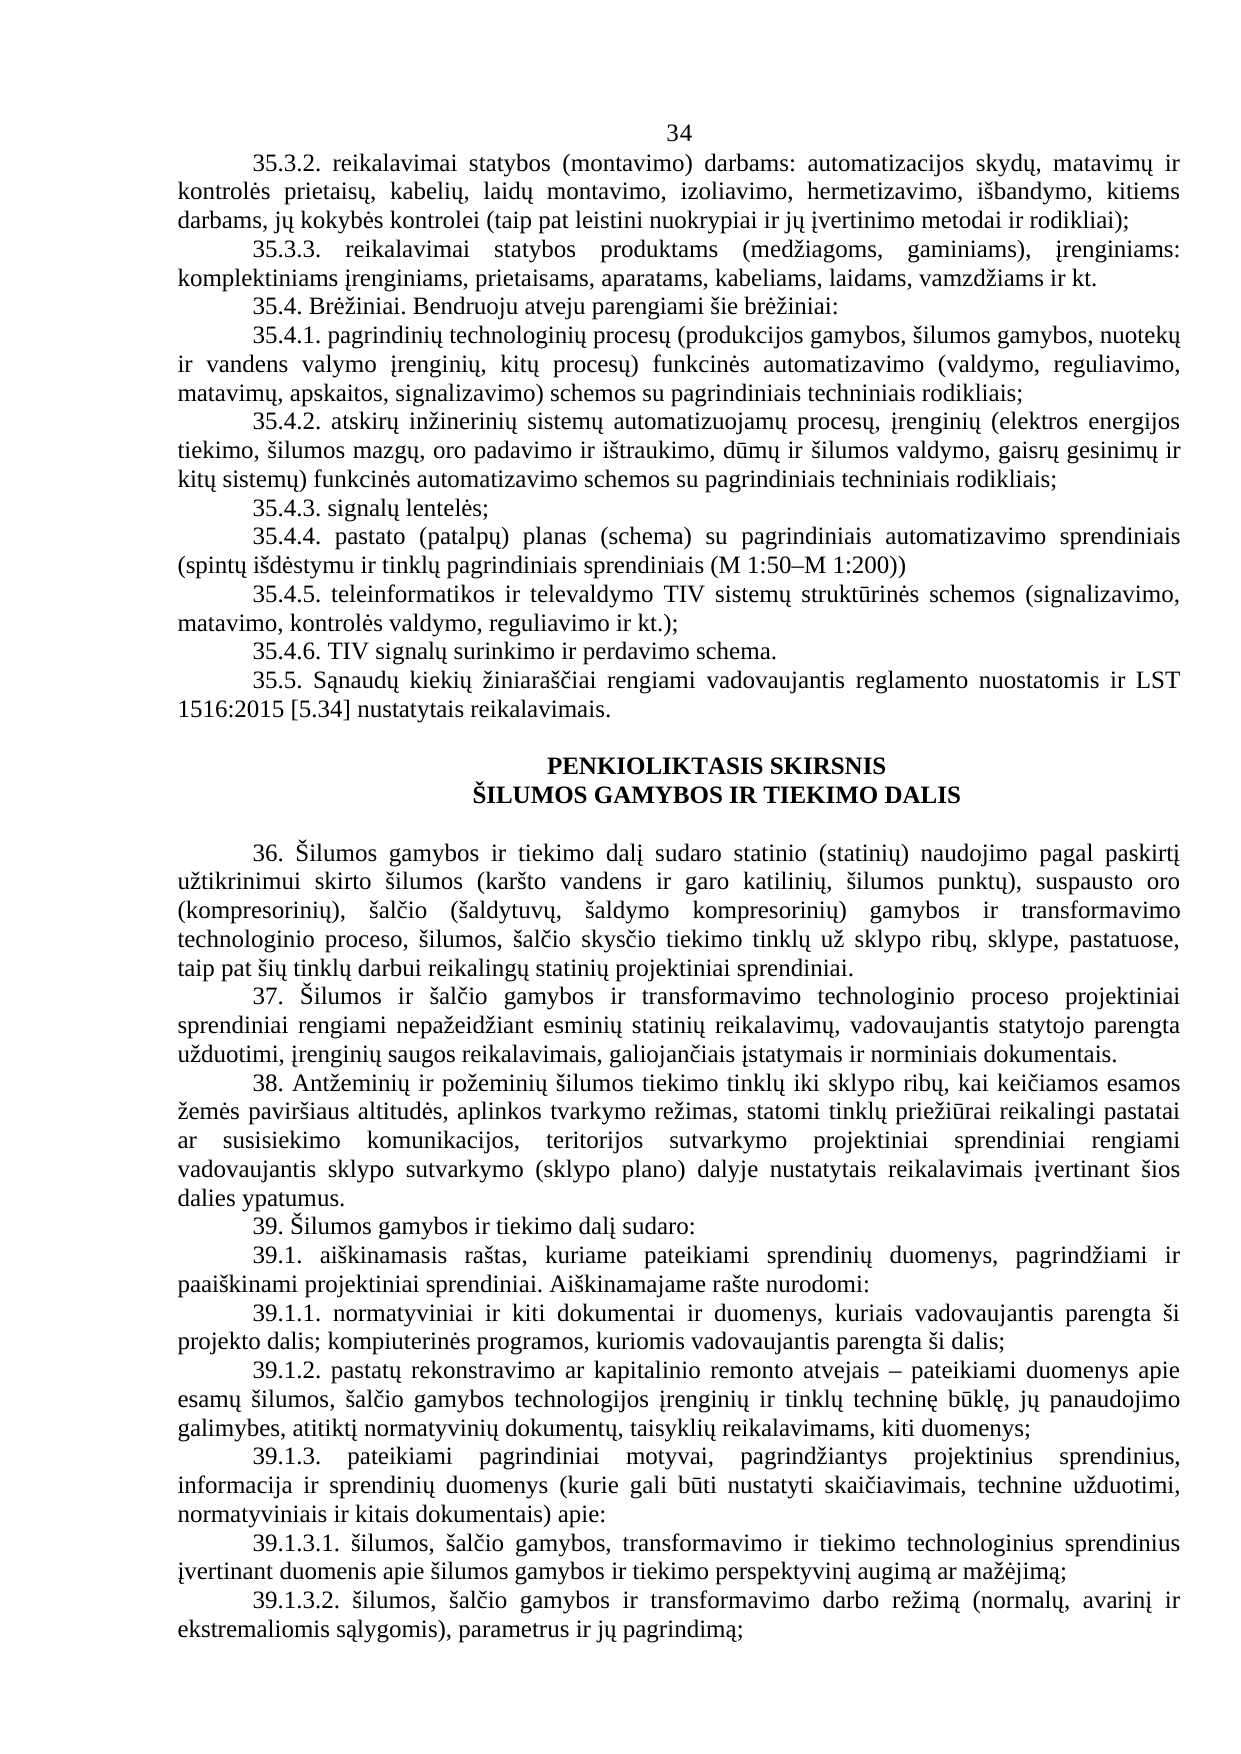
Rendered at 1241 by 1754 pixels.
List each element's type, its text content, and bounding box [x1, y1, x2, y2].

text 35.3.2. reikalavimai statybos (montavimo) darbams: automatizacijos skydų, matavimų ir kontrolės prietaisų, kabelių, laidų montavimo, izoliavimo, hermetizavimo, išbandymo, kitiems darbams, jų kokybės kontrolei (taip pat leistini nuokrypiai ir jų įvertinimo metodai ir rodikliai); [177, 148, 1181, 234]
text 39.1.3.2. šilumos, šalčio gamybos ir transformavimo darbo režimą (normalų, avarinį ir ekstremaliomis sąlygomis), parametrus ir jų pagrindimą; [177, 1585, 1181, 1643]
text 35.4.3. signalų lentelės; [177, 493, 1181, 521]
text 39.1.3.1. šilumos, šalčio gamybos, transformavimo ir tiekimo technologinius sprendinius įvertinant duomenis apie šilumos gamybos ir tiekimo perspektyvinį augimą ar mažėjimą; [177, 1528, 1181, 1585]
text 38. Antžeminių ir požeminių šilumos tiekimo tinklų iki sklypo ribų, kai keičiamos esamos žemės paviršiaus altitudės, aplinkos tvarkymo režimas, statomi tinklų priežiūrai reikalingi pastatai ar susisiekimo komunikacijos, teritorijos sutvarkymo projektiniai sprendiniai rengiami vadovaujantis sklypo sutvarkymo (sklypo plano) dalyje nustatytais reikalavimais įvertinant šios dalies ypatumus. [177, 1068, 1181, 1211]
text 37. Šilumos ir šalčio gamybos ir transformavimo technologinio proceso projektiniai sprendiniai rengiami nepažeidžiant esminių statinių reikalavimų, vadovaujantis statytojo parengta užduotimi, įrenginių saugos reikalavimais, galiojančiais įstatymais ir norminiais dokumentais. [177, 981, 1181, 1068]
text 35.4.5. teleinformatikos ir televaldymo TIV sistemų struktūrinės schemos (signalizavimo, matavimo, kontrolės valdymo, reguliavimo ir kt.); [177, 579, 1181, 636]
text 39.1.3. pateikiami pagrindiniai motyvai, pagrindžiantys projektinius sprendinius, informacija ir sprendinių duomenys (kurie gali būti nustatyti skaičiavimais, technine užduotimi, normatyviniais ir kitais dokumentais) apie: [177, 1441, 1181, 1528]
text 39.1.1. normatyviniai ir kiti dokumentai ir duomenys, kuriais vadovaujantis parengta ši projekto dalis; kompiuterinės programos, kuriomis vadovaujantis parengta ši dalis; [177, 1298, 1181, 1355]
text 35.5. Sąnaudų kiekių žiniaraščiai rengiami vadovaujantis reglamento nuostatomis ir LST 1516:2015 [5.34] nustatytais reikalavimais. [177, 665, 1181, 723]
text ŠILUMOS GAMYBOS IR TIEKIMO DALIS [177, 780, 1181, 809]
text 35.4.4. pastato (patalpų) planas (schema) su pagrindiniais automatizavimo sprendiniais (spintų išdėstymu ir tinklų pagrindiniais sprendiniais (M 1:50–M 1:200)) [177, 521, 1181, 579]
text 35.4. Brėžiniai. Bendruoju atveju parengiami šie brėžiniai: [177, 291, 1181, 320]
text 39.1. aiškinamasis raštas, kuriame pateikiami sprendinių duomenys, pagrindžiami ir paaiškinami projektiniai sprendiniai. Aiškinamajame rašte nurodomi: [177, 1240, 1181, 1298]
text 39. Šilumos gamybos ir tiekimo dalį sudaro: [177, 1211, 1181, 1240]
text 35.3.3. reikalavimai statybos produktams (medžiagoms, gaminiams), įrenginiams: komplektiniams įrenginiams, prietaisams, aparatams, kabeliams, laidams, vamzdžiams ir kt. [177, 234, 1181, 291]
text 35.4.2. atskirų inžinerinių sistemų automatizuojamų procesų, įrenginių (elektros energijos tiekimo, šilumos mazgų, oro padavimo ir ištraukimo, dūmų ir šilumos valdymo, gaisrų gesinimų ir kitų sistemų) funkcinės automatizavimo schemos su pagrindiniais techniniais rodikliais; [177, 406, 1181, 493]
text 35.4.6. TIV signalų surinkimo ir perdavimo schema. [177, 636, 1181, 665]
text 36. Šilumos gamybos ir tiekimo dalį sudaro statinio (statinių) naudojimo pagal paskirtį užtikrinimui skirto šilumos (karšto vandens ir garo katilinių, šilumos punktų), suspausto oro (kompresorinių), šalčio (šaldytuvų, šaldymo kompresorinių) gamybos ir transformavimo technologinio proceso, šilumos, šalčio skysčio tiekimo tinklų už sklypo ribų, sklype, pastatuose, taip pat šių tinklų darbui reikalingų statinių projektiniai sprendiniai. [177, 838, 1181, 981]
text PENKIOLIKTASIS SKIRSNIS [177, 751, 1181, 780]
text 39.1.2. pastatų rekonstravimo ar kapitalinio remonto atvejais – pateikiami duomenys apie esamų šilumos, šalčio gamybos technologijos įrenginių ir tinklų techninę būklę, jų panaudojimo galimybes, atitiktį normatyvinių dokumentų, taisyklių reikalavimams, kiti duomenys; [177, 1355, 1181, 1441]
text 35.4.1. pagrindinių technologinių procesų (produkcijos gamybos, šilumos gamybos, nuotekų ir vandens valymo įrenginių, kitų procesų) funkcinės automatizavimo (valdymo, reguliavimo, matavimų, apskaitos, signalizavimo) schemos su pagrindiniais techniniais rodikliais; [177, 320, 1181, 406]
